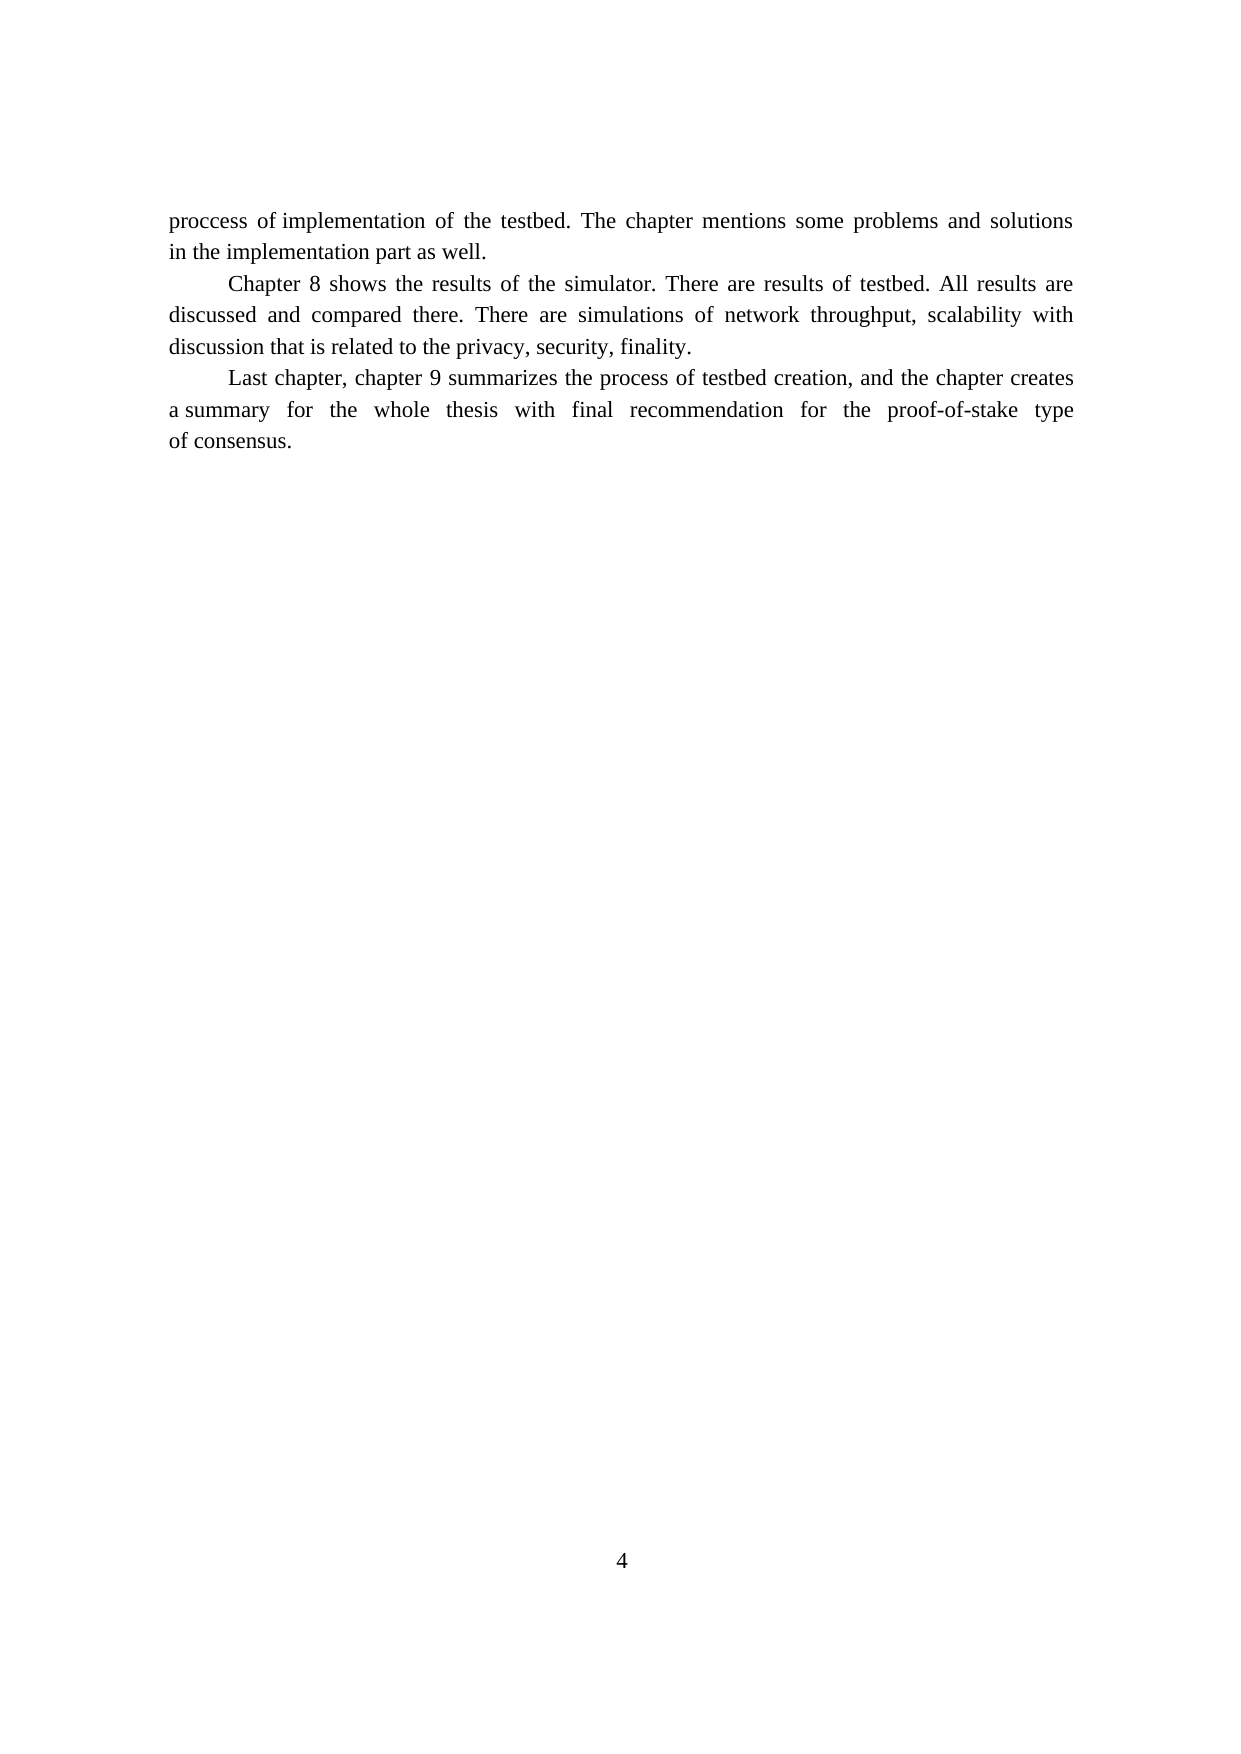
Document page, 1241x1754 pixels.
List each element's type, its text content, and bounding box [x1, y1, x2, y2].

text Last chapter, chapter 9 summarizes the process of testbed creation, and the chapter creates a summary for the whole thesis with final recommendation for the proof-of-stake type of consensus. [169, 364, 1075, 454]
text Chapter 8 shows the results of the simulator. There are results of testbed. All results are discussed and compared there. There are simulations of network throughput, scalability with discussion that is related to the privacy, security, finality. [169, 270, 1075, 359]
text proccess of implementation of the testbed. The chapter mentions some problems and solutions in the implementation part as well. [169, 207, 1075, 264]
